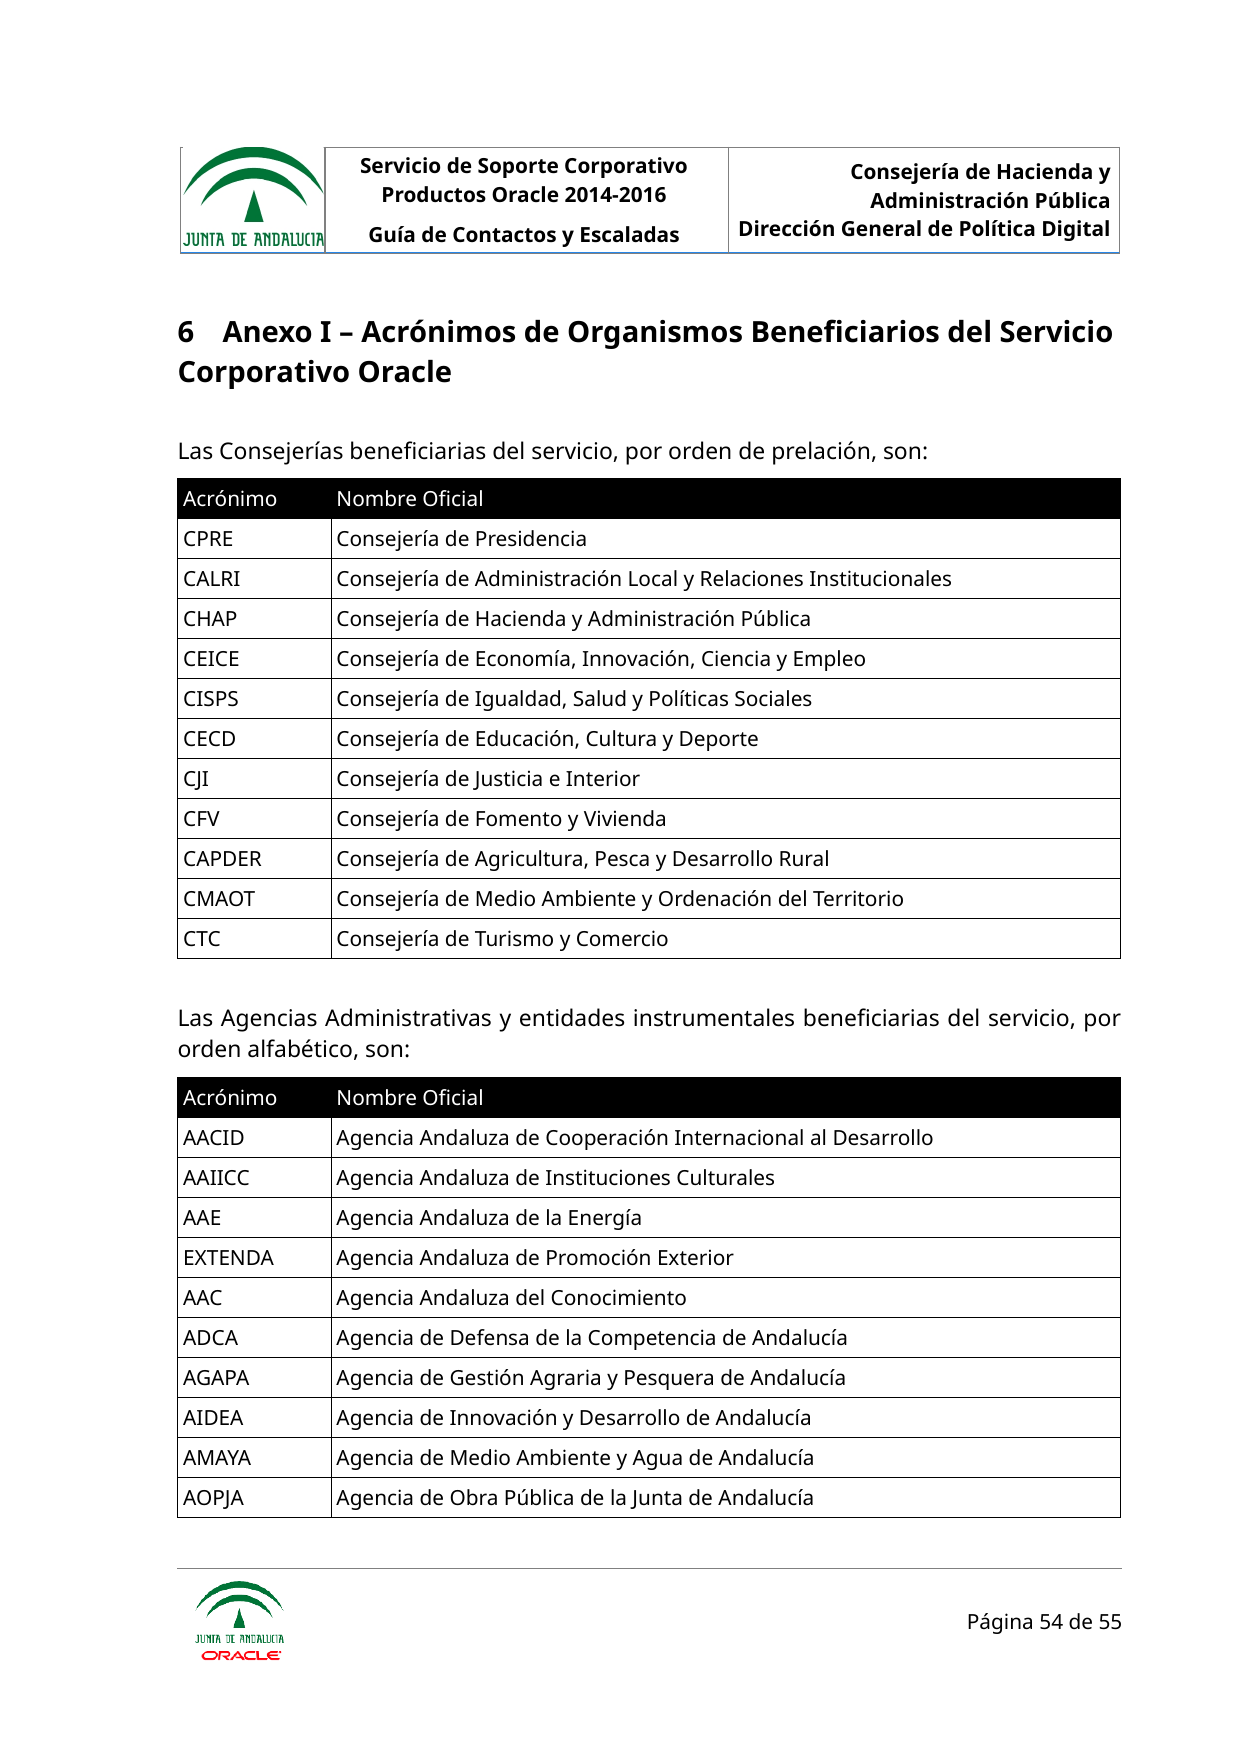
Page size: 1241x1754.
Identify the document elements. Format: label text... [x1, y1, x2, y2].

text Las Consejerías beneficiarias del servicio, por orden de prelación, son: [177, 434, 1122, 466]
table_cell Agencia Andaluza de Promoción Exterior [332, 1238, 1120, 1277]
table_cell EXTENDA [178, 1238, 331, 1277]
table_cell Consejería de Economía, Innovación, Ciencia y Empleo [332, 639, 1120, 678]
picture [193, 1581, 285, 1664]
table_cell CMAOT [178, 879, 331, 918]
table_cell ADCA [178, 1318, 331, 1357]
table_cell AAIICC [178, 1158, 331, 1197]
table_cell AAE [178, 1198, 331, 1237]
table_cell CFV [178, 799, 331, 838]
table_cell CHAP [178, 599, 331, 638]
table_header Nombre Oficial [332, 1078, 1120, 1117]
table_cell AAC [178, 1278, 331, 1317]
table_cell AOPJA [178, 1478, 331, 1517]
table_cell Agencia Andaluza de Instituciones Culturales [332, 1158, 1120, 1197]
table_cell Agencia de Obra Pública de la Junta de Andalucía [332, 1478, 1120, 1517]
table_cell AMAYA [178, 1438, 331, 1477]
table_cell CISPS [178, 679, 331, 718]
text Las Agencias Administrativas y entidades instrumentales beneficiarias del servicio, por orden alfabético, son: [177, 1002, 1122, 1065]
table_cell Consejería de Presidencia [332, 519, 1120, 558]
table_cell CJI [178, 759, 331, 798]
table_cell Consejería de Fomento y Vivienda [332, 799, 1120, 838]
table_cell Consejería de Medio Ambiente y Ordenación del Territorio [332, 879, 1120, 918]
table_cell AGAPA [178, 1358, 331, 1397]
table_cell Agencia Andaluza de la Energía [332, 1198, 1120, 1237]
table_cell Agencia Andaluza de Cooperación Internacional al Desarrollo [332, 1118, 1120, 1157]
table_cell AACID [178, 1118, 331, 1157]
table_cell Agencia de Gestión Agraria y Pesquera de Andalucía [332, 1358, 1120, 1397]
table_header Acrónimo [178, 1078, 331, 1117]
table_cell Consejería de Turismo y Comercio [332, 919, 1120, 958]
table_cell CAPDER [178, 839, 331, 878]
table_cell CEICE [178, 639, 331, 678]
table_cell AIDEA [178, 1398, 331, 1437]
table_cell Agencia de Defensa de la Competencia de Andalucía [332, 1318, 1120, 1357]
subtitle Anexo I – Acrónimos de Organismos Beneficiarios del Servicio Corporativo Oracle [177, 311, 1122, 391]
table_cell Consejería de Educación, Cultura y Deporte [332, 719, 1120, 758]
table_cell Agencia de Medio Ambiente y Agua de Andalucía [332, 1438, 1120, 1477]
table_cell Consejería de Administración Local y Relaciones Institucionales [332, 559, 1120, 598]
table_header Acrónimo [178, 479, 331, 518]
table_cell Consejería de Justicia e Interior [332, 759, 1120, 798]
table_header Nombre Oficial [332, 479, 1120, 518]
table_cell CALRI [178, 559, 331, 598]
picture [183, 147, 324, 246]
table_cell Agencia de Innovación y Desarrollo de Andalucía [332, 1398, 1120, 1437]
table_cell Agencia Andaluza del Conocimiento [332, 1278, 1120, 1317]
table_cell Consejería de Igualdad, Salud y Políticas Sociales [332, 679, 1120, 718]
table_cell CECD [178, 719, 331, 758]
table_cell Consejería de Hacienda y Administración Pública [332, 599, 1120, 638]
table_cell CPRE [178, 519, 331, 558]
table_cell CTC [178, 919, 331, 958]
table_cell Consejería de Agricultura, Pesca y Desarrollo Rural [332, 839, 1120, 878]
